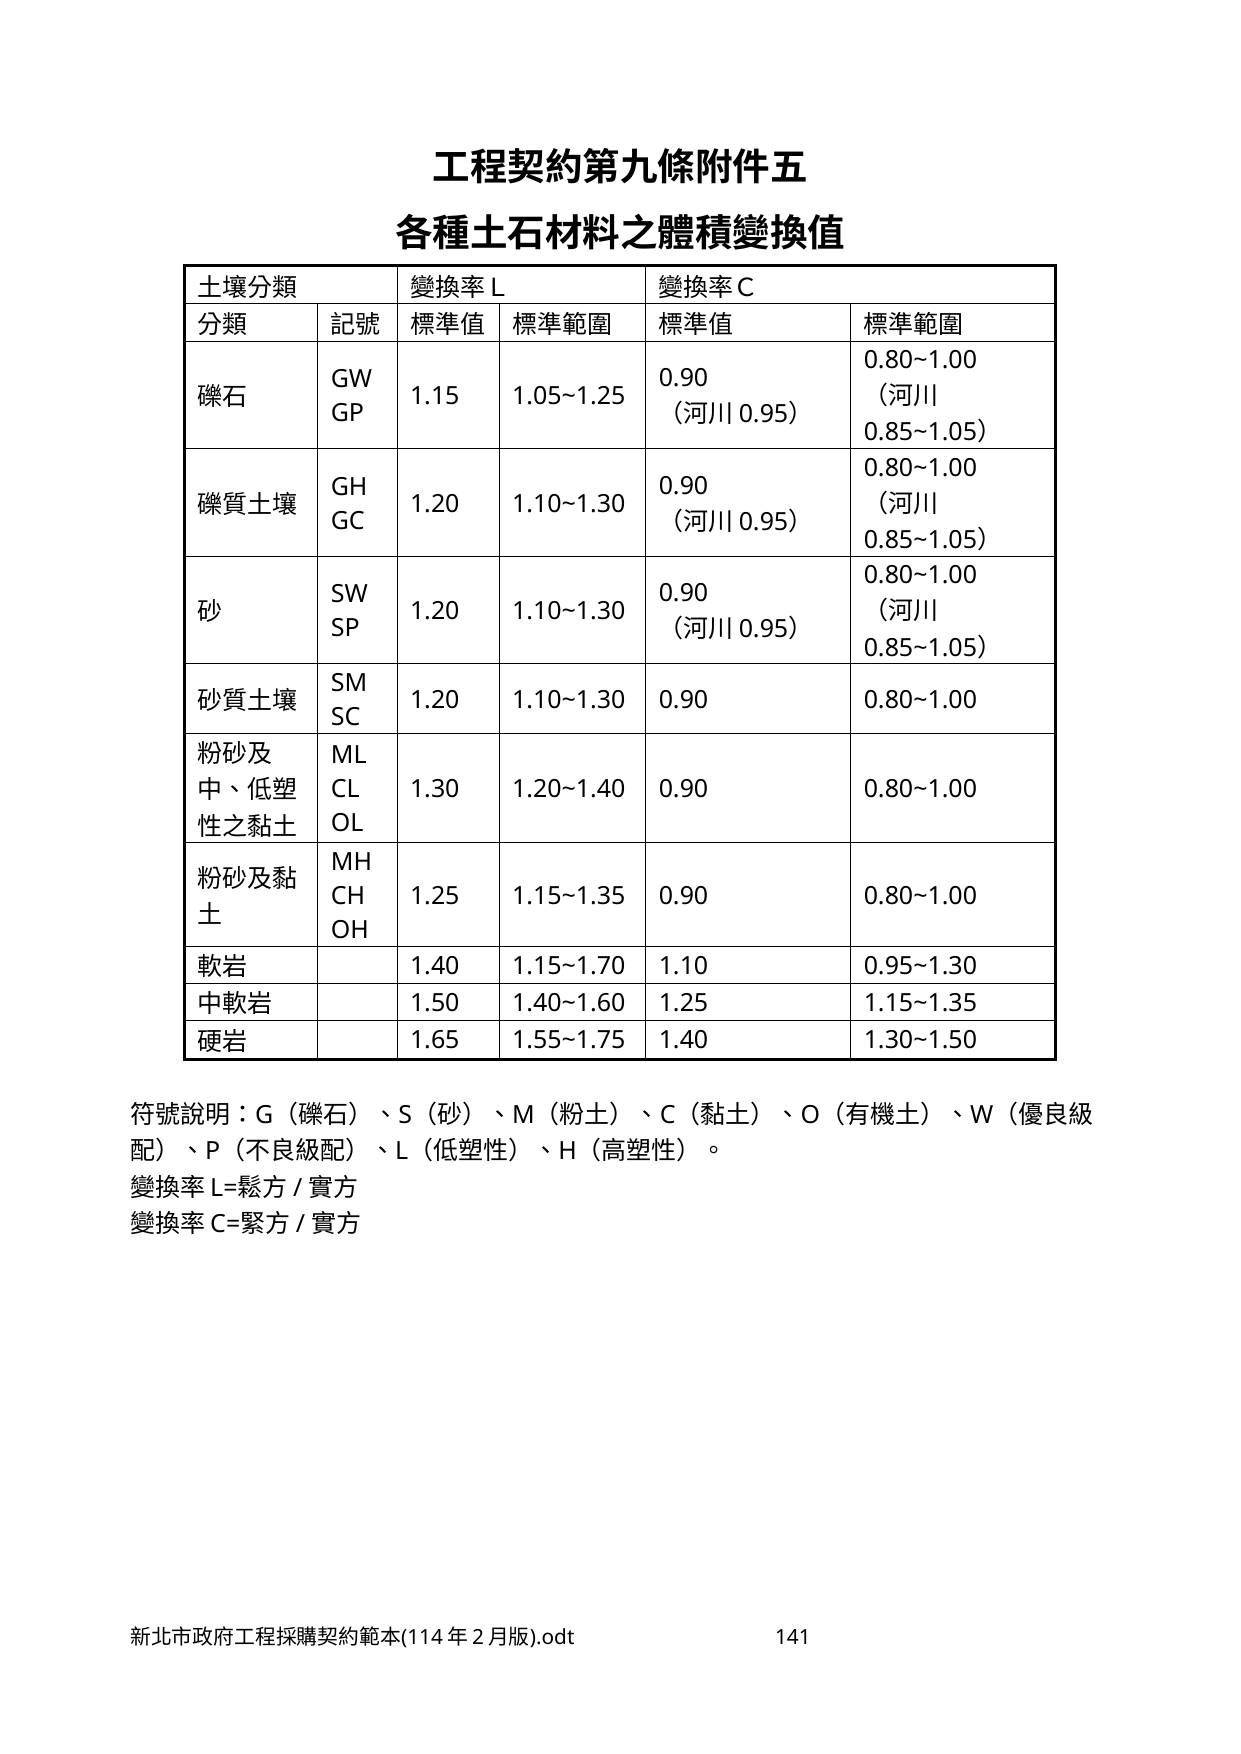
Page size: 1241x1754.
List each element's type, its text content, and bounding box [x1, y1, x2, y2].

table_header 土壤分類 [186, 267, 397, 303]
table_cell 0.90 （河川0.95） [646, 342, 850, 448]
text 符號說明：G（礫石）、S（砂）、M（粉土）、C（黏土）、O（有機土）、W（優良級配）、P（不良級配）、L（低塑性）、H（高塑性）。 [130, 1094, 1110, 1167]
table_cell 粉砂及黏土 [186, 843, 317, 946]
text 各種土石材料之體積變換值 [130, 203, 1110, 258]
table_cell 1.15~1.35 [500, 843, 645, 946]
table_cell SM SC [318, 664, 397, 732]
table_cell 標準範圍 [851, 304, 1054, 341]
table_cell 1.10 [646, 947, 850, 983]
table_cell 礫質土壤 [186, 449, 317, 556]
table_cell 1.40 [398, 947, 499, 983]
table_cell 0.90 （河川0.95） [646, 449, 850, 556]
table_cell 記號 [318, 304, 397, 341]
table_cell 1.20 [398, 664, 499, 732]
table_cell 1.25 [646, 984, 850, 1020]
table_cell [318, 984, 397, 1020]
table_cell 0.80~1.00 （河川0.85~1.05） [851, 342, 1054, 448]
table_cell 0.80~1.00 [851, 664, 1054, 732]
table_cell SW SP [318, 557, 397, 663]
table_cell 礫石 [186, 342, 317, 448]
table_cell [318, 1021, 397, 1057]
table_cell 1.40 [646, 1021, 850, 1057]
table_cell 1.10~1.30 [500, 449, 645, 556]
table_cell 分類 [186, 304, 317, 341]
text 工程契約第九條附件五 [130, 137, 1110, 191]
table_cell 0.90 [646, 664, 850, 732]
table_cell MH CH OH [318, 843, 397, 946]
table_cell 1.55~1.75 [500, 1021, 645, 1057]
table_cell 1.25 [398, 843, 499, 946]
table_cell 砂質土壤 [186, 664, 317, 732]
table_cell 硬岩 [186, 1021, 317, 1057]
table_cell 1.10~1.30 [500, 664, 645, 732]
table_cell 1.20 [398, 449, 499, 556]
table_cell 1.30~1.50 [851, 1021, 1054, 1057]
table_cell 標準值 [398, 304, 499, 341]
table_cell 0.80~1.00 （河川0.85~1.05） [851, 557, 1054, 663]
table_cell 1.15~1.70 [500, 947, 645, 983]
table_cell 0.90 [646, 843, 850, 946]
table_cell 標準值 [646, 304, 850, 341]
table_cell 1.30 [398, 734, 499, 842]
table_cell [318, 947, 397, 983]
text 變換率L=鬆方 / 實方 [130, 1167, 1110, 1203]
table_cell 1.20 [398, 557, 499, 663]
table_cell 0.80~1.00 [851, 734, 1054, 842]
table_cell GW GP [318, 342, 397, 448]
table_cell 1.05~1.25 [500, 342, 645, 448]
table_cell 1.15 [398, 342, 499, 448]
table_cell 0.90 [646, 734, 850, 842]
table_cell ML CL OL [318, 734, 397, 842]
table_cell 標準範圍 [500, 304, 645, 341]
table_cell 砂 [186, 557, 317, 663]
table_header 變換率Ｃ [646, 267, 1054, 303]
table_cell 1.15~1.35 [851, 984, 1054, 1020]
table_cell 0.90 （河川0.95） [646, 557, 850, 663]
text 變換率C=緊方 / 實方 [130, 1203, 1110, 1239]
table_cell 1.50 [398, 984, 499, 1020]
table_cell 粉砂及中、低塑性之黏土 [186, 734, 317, 842]
table_cell GH GC [318, 449, 397, 556]
table_cell 中軟岩 [186, 984, 317, 1020]
table_cell 0.80~1.00 [851, 843, 1054, 946]
table_cell 0.80~1.00 （河川0.85~1.05） [851, 449, 1054, 556]
table_header 變換率Ｌ [398, 267, 645, 303]
table_cell 0.95~1.30 [851, 947, 1054, 983]
table_cell 1.20~1.40 [500, 734, 645, 842]
table_cell 1.65 [398, 1021, 499, 1057]
table_cell 1.40~1.60 [500, 984, 645, 1020]
table_cell 軟岩 [186, 947, 317, 983]
table_cell 1.10~1.30 [500, 557, 645, 663]
